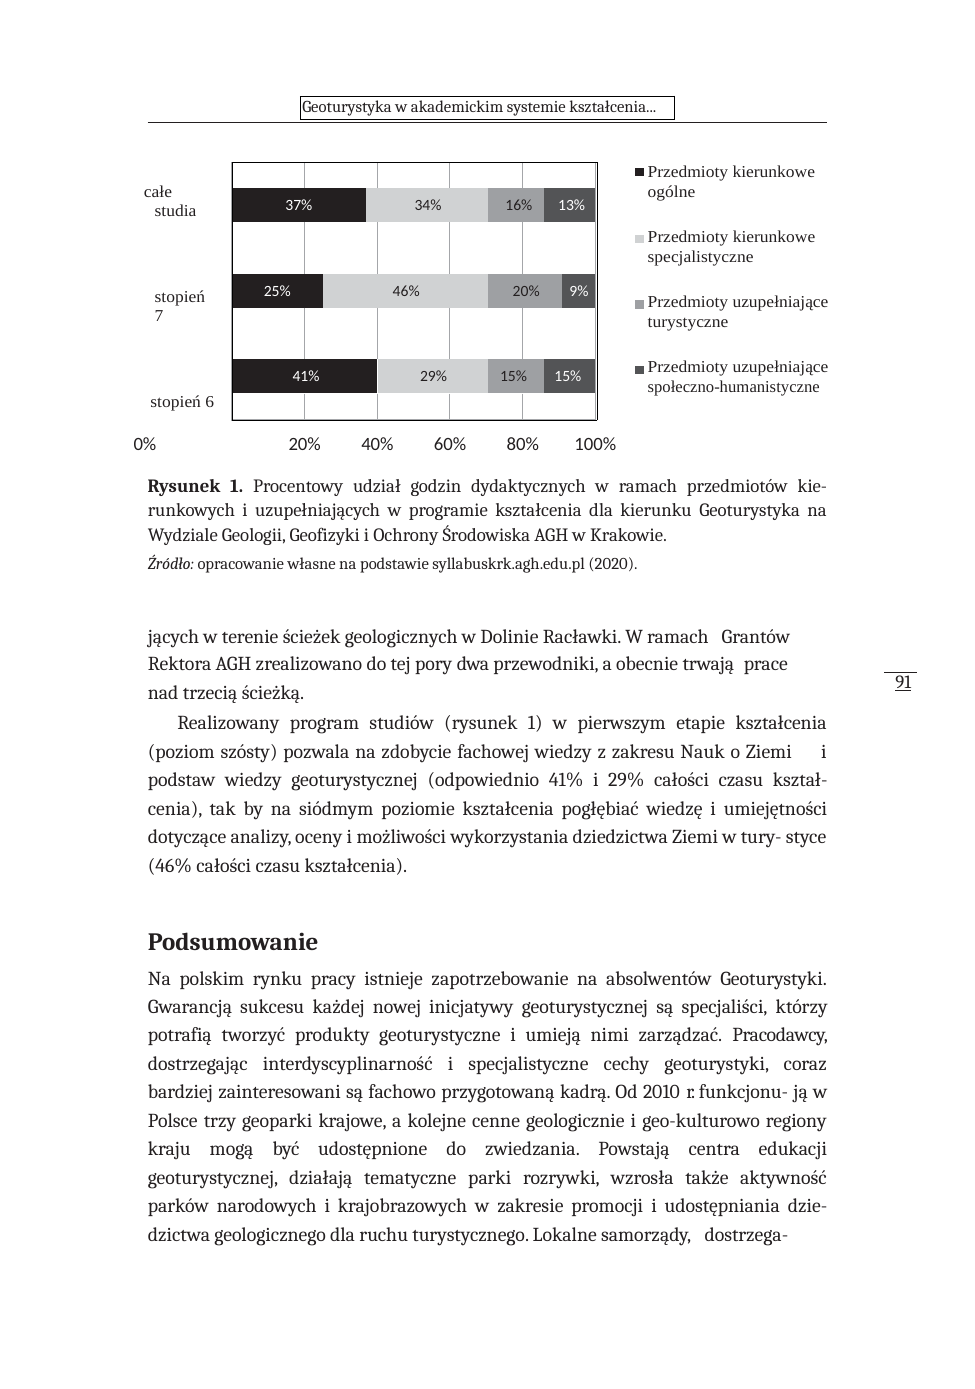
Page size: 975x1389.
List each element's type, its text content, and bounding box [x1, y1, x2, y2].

table_cell [305, 308, 377, 359]
text stopień 6 [150, 391, 217, 411]
text Rektora AGH zrealizowano do tej pory dwa przewodniki, a obecnie trwają prace [148, 654, 929, 675]
table_header [305, 163, 377, 188]
table_cell 15% [488, 359, 544, 393]
table_header [233, 163, 304, 188]
table_cell 13% [544, 188, 595, 222]
table_header [523, 163, 595, 188]
text Przedmioty uzupełniające turystyczne [647, 292, 832, 331]
table_cell [523, 308, 595, 359]
table_cell [450, 308, 522, 359]
table_cell [233, 222, 304, 274]
table_cell [378, 308, 449, 359]
text Realizowany program studiów (rysunek 1) w pierwszym etapie kształcenia (poziom szósty) pozwala na zdobycie fachowej wiedzy z zakresu Nauk o Ziemi i podstaw wiedzy geoturystycznej (odpowiednio 41% i 29% całości czasu kształ- cenia), tak by na siódmym poziomie kształcenia pogłębiać wiedzę i umiejętności dotyczące analizy, oceny i możliwości wykorzystania dziedzictwa Ziemi w tury- styce (46% całości czasu kształcenia). [148, 712, 828, 877]
text jących w terenie ścieżek geologicznych w Dolinie Racławki. W ramach Grantów [148, 625, 929, 648]
text 0% 20% 40% 60% 80% 100% [133, 432, 929, 455]
table_cell [233, 394, 304, 419]
text Przedmioty uzupełniające społeczno-humanistyczne [647, 357, 832, 396]
text nad trzecią ścieżką. 91 [148, 675, 929, 706]
table_cell 16% [488, 188, 544, 222]
text Przedmioty kierunkowe ogólne [647, 162, 832, 201]
text Źródło: opracowanie własne na podstawie syllabuskrk.agh.edu.pl (2020). [148, 554, 929, 573]
table_cell 9% [562, 274, 595, 308]
table_cell [233, 308, 304, 359]
table_cell [305, 394, 377, 419]
table_cell [305, 222, 377, 274]
text całe studia [144, 182, 217, 220]
table_cell 34% [366, 188, 488, 222]
table_cell 15% [544, 359, 595, 393]
text Na polskim rynku pracy istnieje zapotrzebowanie na absolwentów Geoturystyki. Gwarancją sukcesu każdej nowej inicjatywy geoturystycznej są specjaliści, którzy potrafią tworzyć produkty geoturystyczne i umieją nimi zarządzać. Pracodawcy, dostrzegając interdyscyplinarność i specjalistyczne cechy geoturystyki, coraz bardziej zainteresowani są fachowo przygotowaną kadrą. Od 2010 r. funkcjonu- ją w Polsce trzy geoparki krajowe, a kolejne cenne geologicznie i geo-kulturowo regiony kraju mogą być udostępnione do zwiedzania. Powstają centra edukacji geoturystycznej, działają tematyczne parki rozrywki, wzrosła także aktywność parków narodowych i krajobrazowych w zakresie promocji i udostępniania dzie- dzictwa geologicznego dla ruchu turystycznego. Lokalne samorządy, dostrzega- [148, 967, 828, 1246]
table_cell 37% [233, 188, 366, 222]
text Przedmioty kierunkowe specjalistyczne [647, 227, 832, 266]
text Rysunek 1. Procentowy udział godzin dydaktycznych w ramach przedmiotów kie- runkowych i uzupełniających w programie kształcenia dla kierunku Geoturystyka na Wydziale Geologii, Geofizyki i Ochrony Środowiska AGH w Krakowie. [147, 476, 828, 546]
table_cell [523, 222, 595, 274]
table_cell 20% [488, 274, 562, 308]
table_cell [378, 394, 449, 419]
table_cell [450, 222, 522, 274]
table_cell [523, 394, 595, 419]
table_cell 41% [233, 359, 377, 393]
table_cell 25% [233, 274, 323, 308]
table_cell 46% [323, 274, 488, 308]
text stopień 7 [154, 287, 217, 325]
table_cell 29% [378, 359, 488, 393]
table_cell [378, 222, 449, 274]
subtitle Podsumowanie [148, 928, 929, 957]
table_cell [450, 394, 522, 419]
table_header [378, 163, 449, 188]
table_header [450, 163, 522, 188]
